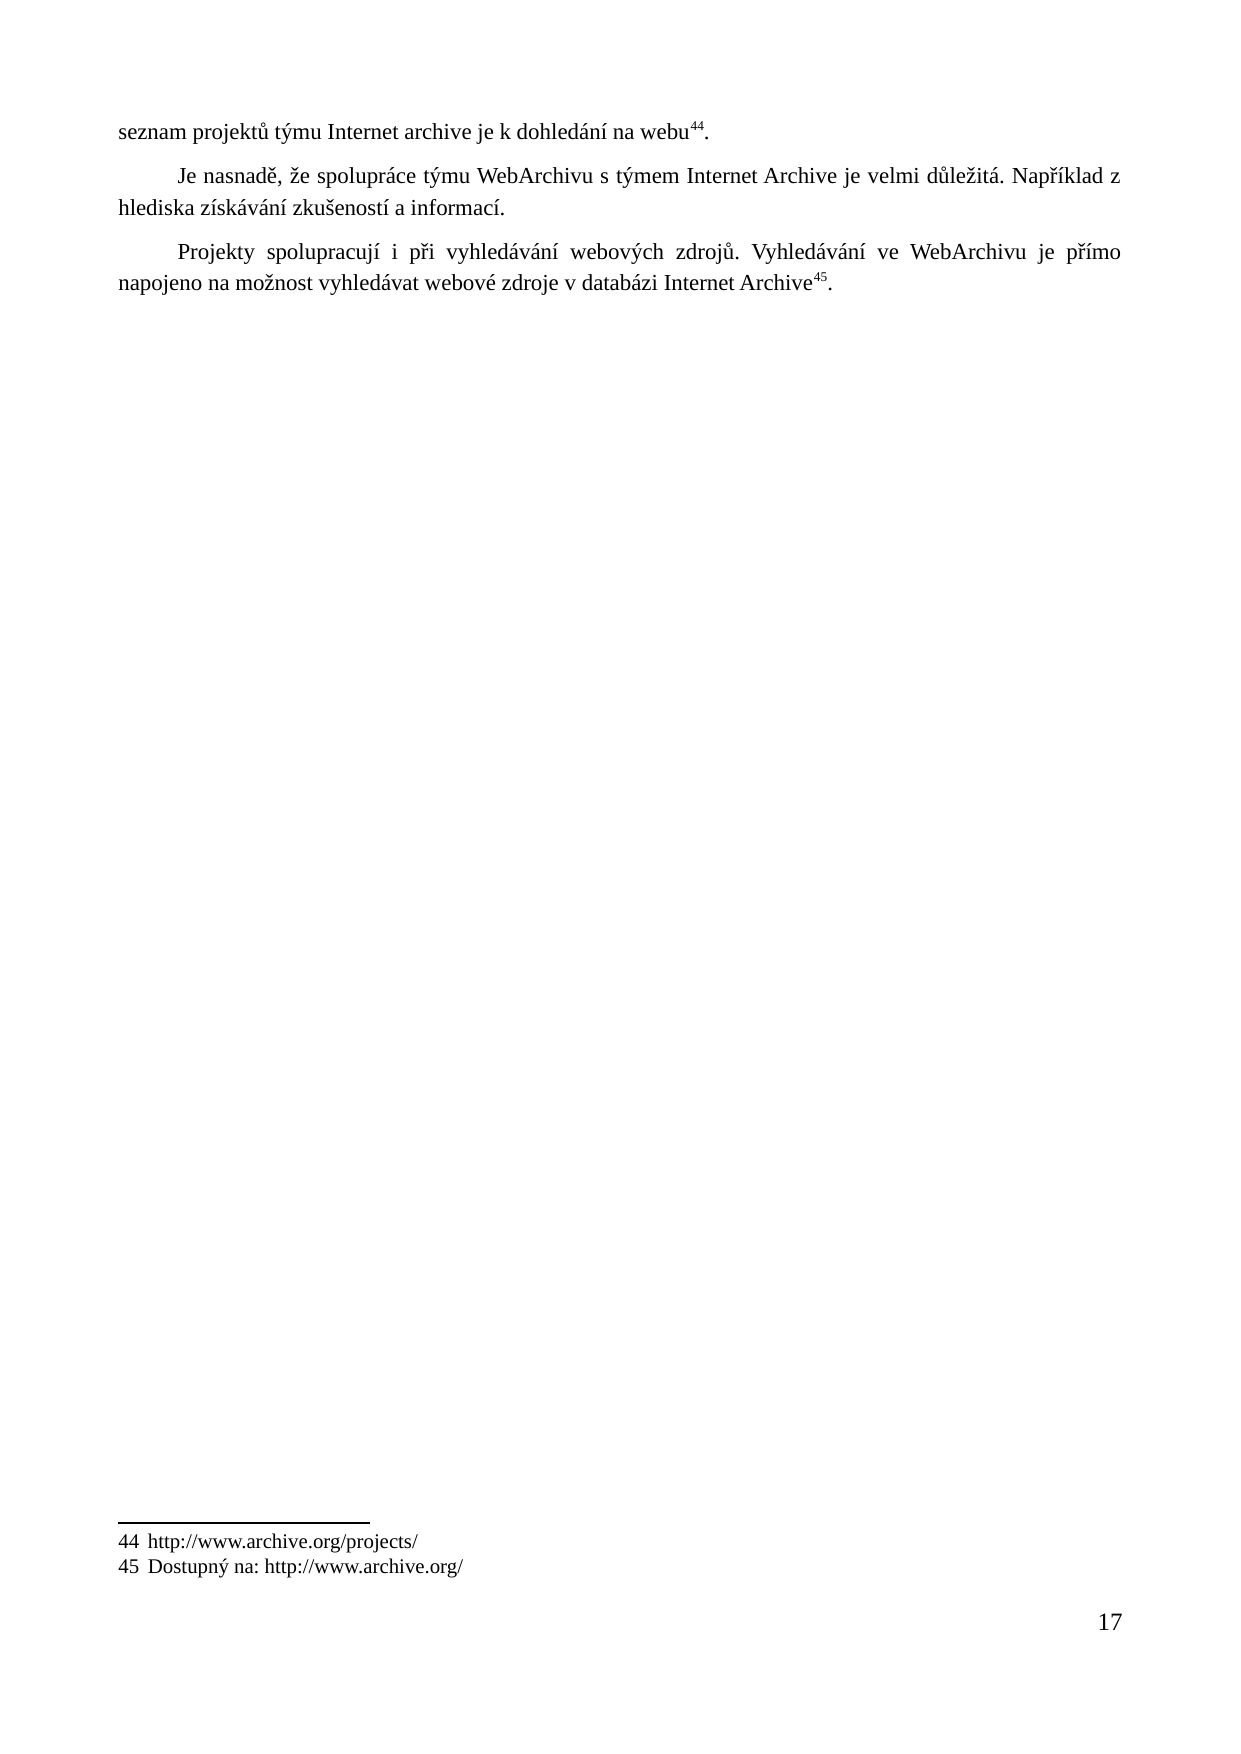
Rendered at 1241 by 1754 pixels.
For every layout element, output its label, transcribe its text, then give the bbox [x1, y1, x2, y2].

text http://www.archive.org/projects/ [118, 1529, 1122, 1553]
text Dostupný na: http://www.archive.org/ [118, 1553, 1122, 1578]
text seznam projektů týmu Internet archive je k dohledání na webu. [118, 118, 1122, 144]
text Je nasnadě, že spolupráce týmu WebArchivu s týmem Internet Archive je velmi důležitá. Například z hlediska získávání zkušeností a informací. [118, 162, 1122, 220]
text Projekty spolupracují i při vyhledávání webových zdrojů. Vyhledávání ve WebArchivu je přímo napojeno na možnost vyhledávat webové zdroje v databázi Internet Archive. [118, 238, 1122, 296]
